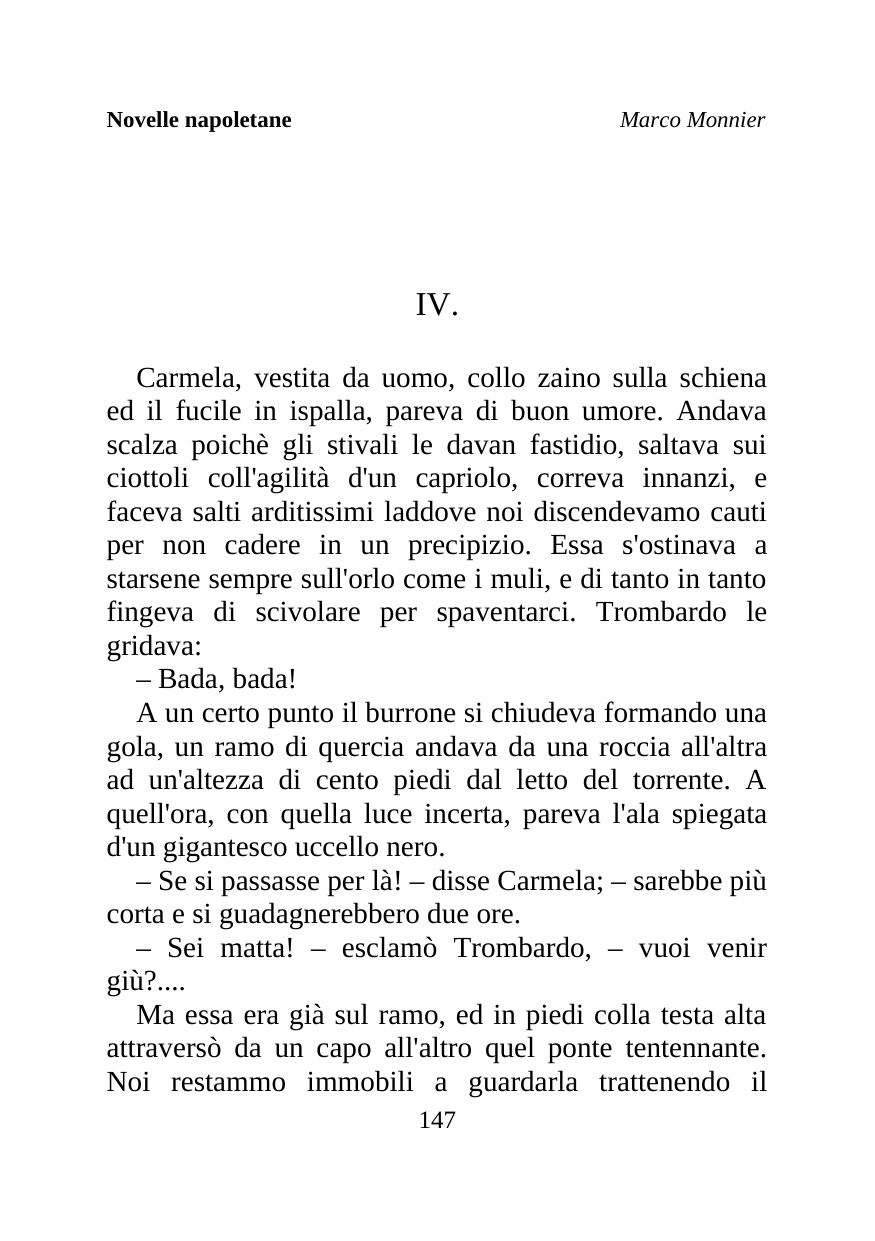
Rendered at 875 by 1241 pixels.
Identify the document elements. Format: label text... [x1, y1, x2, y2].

subtitle IV. [106, 284, 768, 322]
text – Se si passasse per là! – disse Carmela; – sarebbe più corta e si guadagnerebbero due ore. [106, 863, 768, 930]
text – Bada, bada! [106, 662, 768, 695]
text A un certo punto il burrone si chiudeva formando una gola, un ramo di quercia andava da una roccia all'altra ad un'altezza di cento piedi dal letto del torrente. A quell'ora, con quella luce incerta, pareva l'ala spiegata d'un gigantesco uccello nero. [106, 695, 768, 863]
text Ma essa era già sul ramo, ed in piedi colla testa alta attraversò da un capo all'altro quel ponte tentennante. Noi restammo immobili a guardarla trattenendo il [106, 997, 768, 1098]
text – Sei matta! – esclamò Trombardo, – vuoi venir giù?.... [106, 930, 768, 997]
text Carmela, vestita da uomo, collo zaino sulla schiena ed il fucile in ispalla, pareva di buon umore. Andava scalza poichè gli stivali le davan fastidio, saltava sui ciottoli coll'agilità d'un capriolo, correva innanzi, e faceva salti arditissimi laddove noi discendevamo cauti per non cadere in un precipizio. Essa s'ostinava a starsene sempre sull'orlo come i muli, e di tanto in tanto fingeva di scivolare per spaventarci. Trombardo le gridava: [106, 360, 768, 662]
